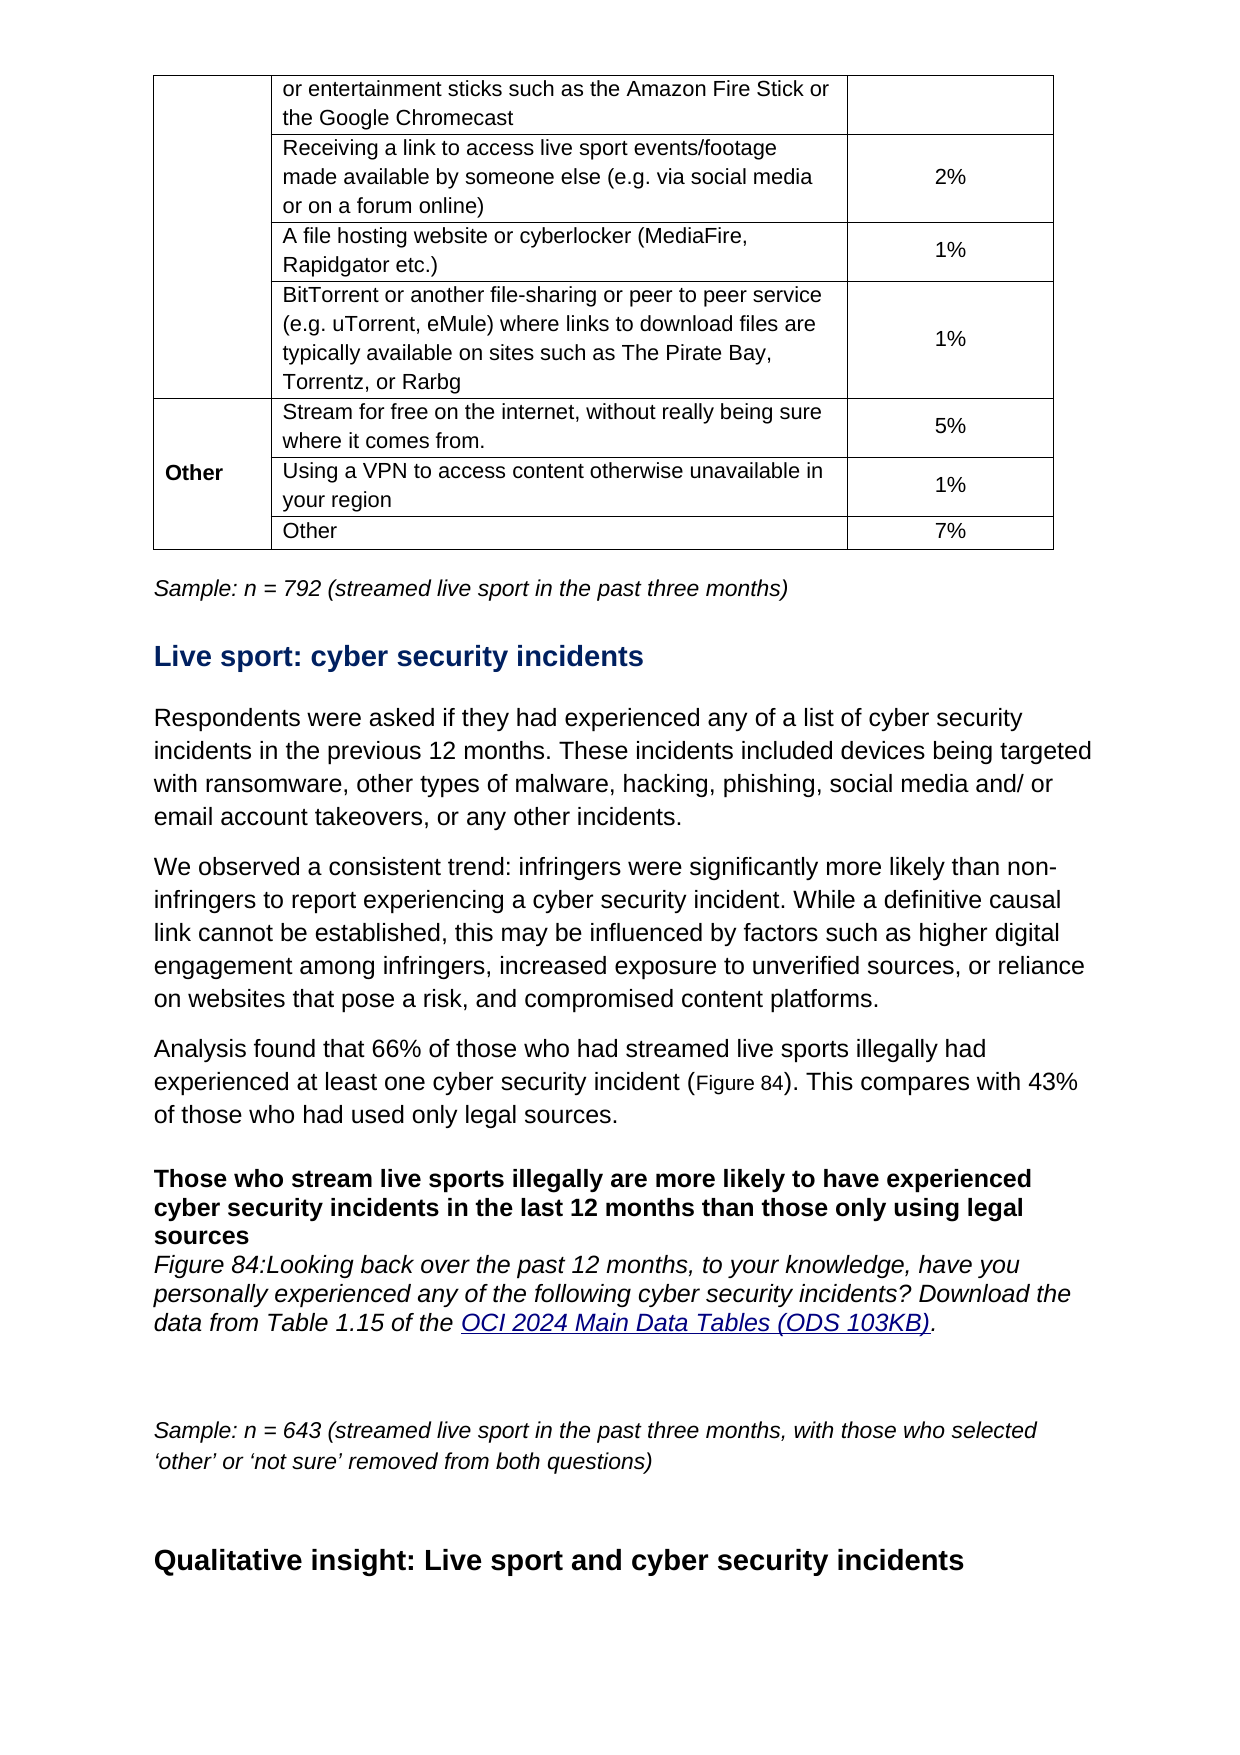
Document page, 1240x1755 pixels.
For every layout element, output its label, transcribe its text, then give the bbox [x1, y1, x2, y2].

table_cell Stream for free on the internet, without really being sure where it comes from. [272, 399, 847, 457]
text Figure 84:Looking back over the past 12 months, to your knowledge, have you personally experienced any of the following cyber security incidents? Download the data from Table 1.15 of the OCI 2024 Main Data Tables (ODS 103KB). [153, 1250, 1089, 1336]
table_cell 5% [848, 399, 1053, 457]
table_cell [154, 76, 271, 398]
table_cell Using a VPN to access content otherwise unavailable in your region [272, 458, 847, 516]
text Analysis found that 66% of those who had streamed live sports illegally had experienced at least one cyber security incident (Figure 84). This compares with 43% of those who had used only legal sources. [153, 1034, 1101, 1156]
table_cell Other [272, 517, 847, 549]
table_cell 2% [848, 135, 1053, 222]
table_cell A file hosting website or cyberlocker (MediaFire, Rapidgator etc.) [272, 223, 847, 281]
subtitle Live sport: cyber security incidents [153, 639, 1089, 673]
table_cell BitTorrent or another file-sharing or peer to peer service (e.g. uTorrent, eMule) where links to download files are typically available on sites such as The Pirate Bay, Torrentz, or Rarbg [272, 282, 847, 398]
table_cell 1% [848, 223, 1053, 281]
subtitle Those who stream live sports illegally are more likely to have experienced cyber security incidents in the last 12 months than those only using legal sources [153, 1164, 1089, 1250]
table_cell 7% [848, 517, 1053, 549]
table_cell [848, 76, 1053, 134]
table_cell Receiving a link to access live sport events/footage made available by someone else (e.g. via social media or on a forum online) [272, 135, 847, 222]
table_cell Other [154, 399, 271, 549]
table_cell 1% [848, 458, 1053, 516]
text We observed a consistent trend: infringers were significantly more likely than non-infringers to report experiencing a cyber security incident. While a definitive causal link cannot be established, this may be influenced by factors such as higher digital engagement among infringers, increased exposure to unverified sources, or reliance on websites that pose a risk, and compromised content platforms. [153, 852, 1101, 1013]
table_cell or entertainment sticks such as the Amazon Fire Stick or the Google Chromecast [272, 76, 847, 134]
text Sample: n = 792 (streamed live sport in the past three months) [153, 575, 1089, 601]
text Respondents were asked if they had experienced any of a list of cyber security incidents in the previous 12 months. These incidents included devices being targeted with ransomware, other types of malware, hacking, phishing, social media and/ or email account takeovers, or any other incidents. [153, 703, 1101, 831]
text Sample: n = 643 (streamed live sport in the past three months, with those who selected ‘other’ or ‘not sure’ removed from both questions) [153, 1417, 1089, 1474]
subtitle Qualitative insight: Live sport and cyber security incidents [153, 1542, 1089, 1576]
table_cell 1% [848, 282, 1053, 398]
